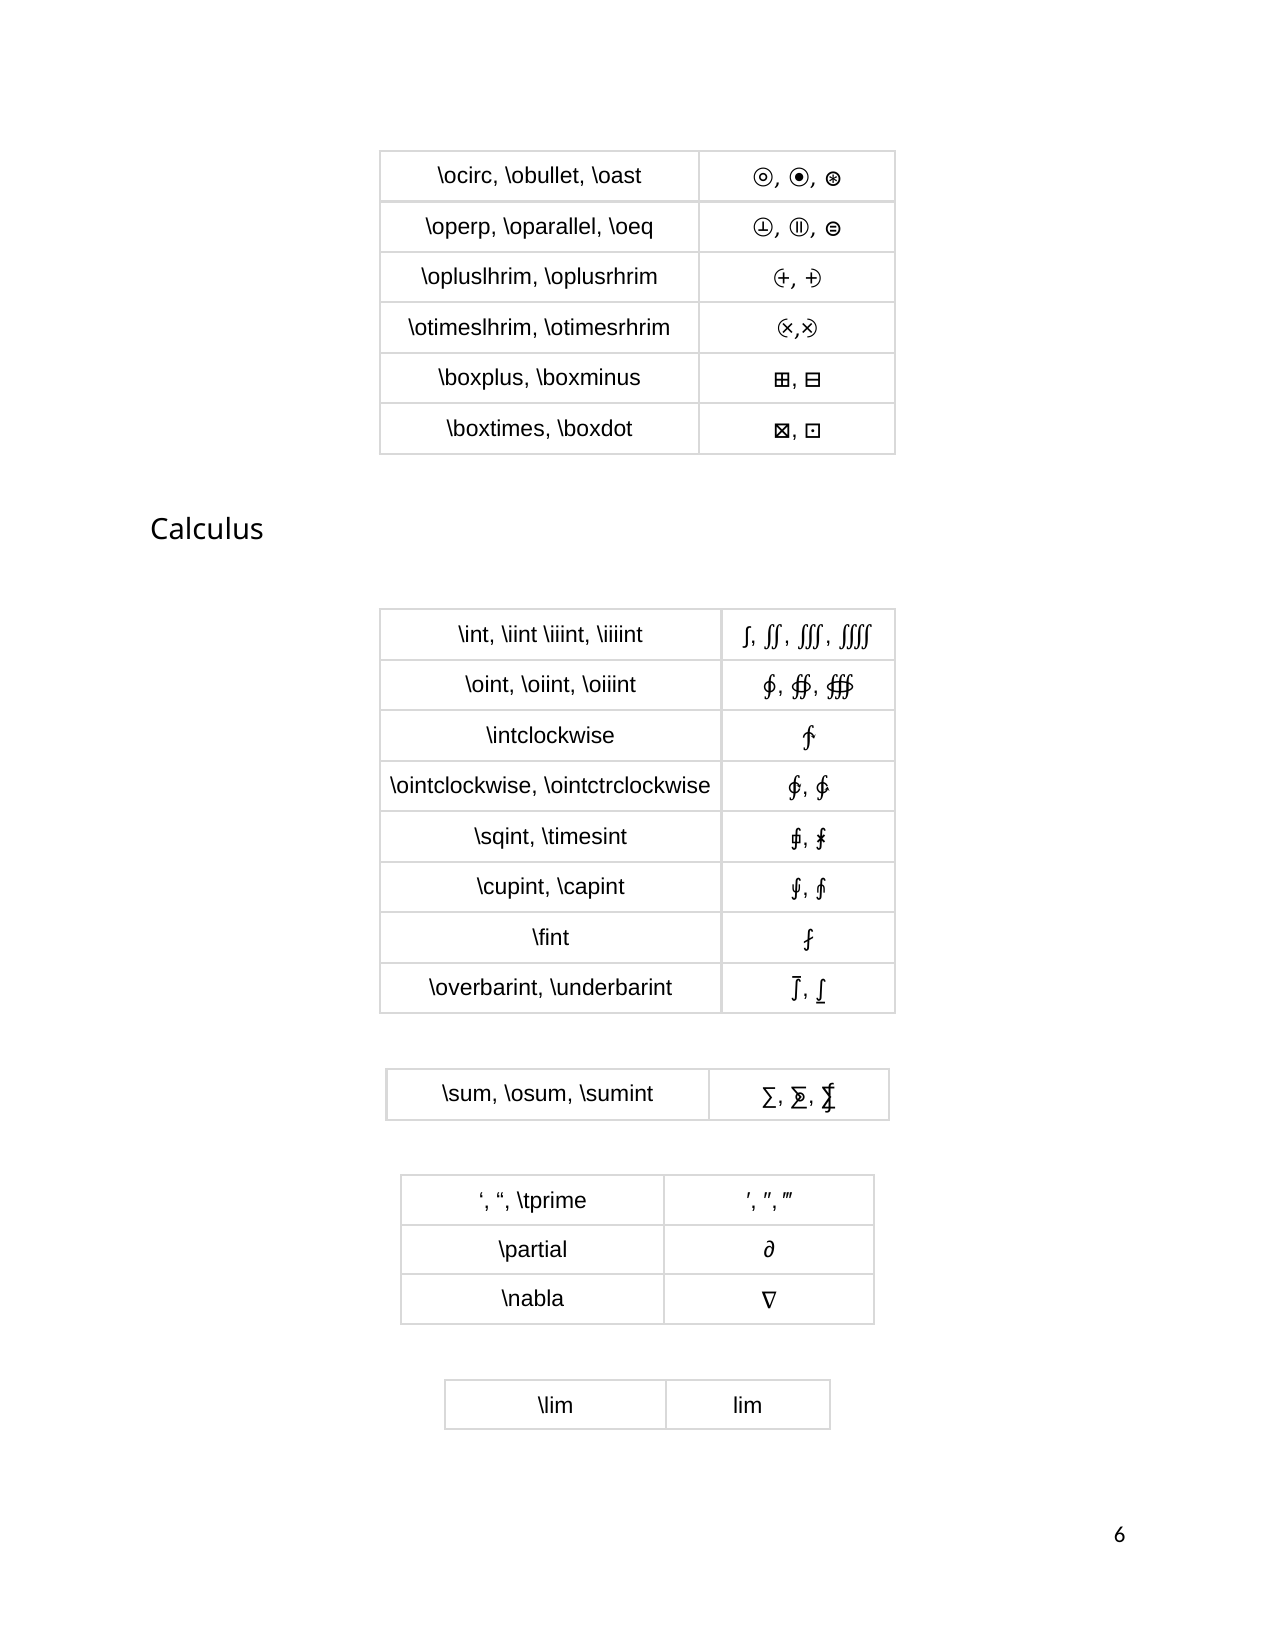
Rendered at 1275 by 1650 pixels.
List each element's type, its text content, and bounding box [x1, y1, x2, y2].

table_cell ⊠, ⊡ [700, 404, 894, 453]
table_cell \ointclockwise, \ointctrclockwise [381, 762, 720, 810]
table_cell \boxtimes, \boxdot [381, 404, 698, 453]
table_cell \fint [381, 913, 720, 962]
table_cell ⦹, ⦷, ⊜ [700, 203, 894, 251]
table_cell ⨏ [723, 913, 894, 962]
table_cell \operp, \oparallel, \oeq [381, 203, 698, 251]
subtitle Calculus [150, 508, 1125, 548]
table_header \sum, \osum, \sumint [388, 1070, 708, 1118]
table_header \int, \iint \iiint, \iiiint [381, 610, 720, 659]
table_cell ∲, ∳ [723, 762, 894, 810]
table_cell \cupint, \capint [381, 863, 720, 911]
table_cell ∂ [665, 1226, 873, 1273]
table_cell ∱ [723, 711, 894, 759]
table_cell \overbarint, \underbarint [381, 964, 720, 1012]
table_cell \nabla [402, 1275, 663, 1323]
table_header ∫, ∬, ∭, ⨌ [723, 610, 894, 659]
table_cell \ocirc, \obullet, \oast [381, 152, 698, 200]
table_cell ∇ [665, 1275, 873, 1323]
table_cell \partial [402, 1226, 663, 1273]
table_cell ⦾, ⦿, ⊛ [700, 152, 894, 200]
table_cell \otimeslhrim, \otimesrhrim [381, 303, 698, 352]
table_header ′, ″, ‴ [665, 1176, 873, 1223]
table_cell ⨚, ⨙ [723, 863, 894, 911]
table_cell \sqint, \timesint [381, 812, 720, 861]
table_cell ⨭, ⨮ [700, 253, 894, 301]
table_cell \boxplus, \boxminus [381, 354, 698, 402]
table_cell ⨴,⨵ [700, 303, 894, 352]
table_cell \opluslhrim, \oplusrhrim [381, 253, 698, 301]
table_cell ⊞, ⊟ [700, 354, 894, 402]
table_cell ⨖, ⨘ [723, 812, 894, 861]
table_header lim [667, 1381, 829, 1428]
table_cell \oint, \oiint, \oiiint [381, 661, 720, 709]
table_cell \intclockwise [381, 711, 720, 759]
table_header \lim [446, 1381, 665, 1428]
table_cell ∮, ∯, ∰ [723, 661, 894, 709]
table_cell ⨛, ⨜ [723, 964, 894, 1012]
table_header ‘, “, \tprime [402, 1176, 663, 1223]
table_header ∑, ⨊, ⨋ [710, 1070, 888, 1118]
